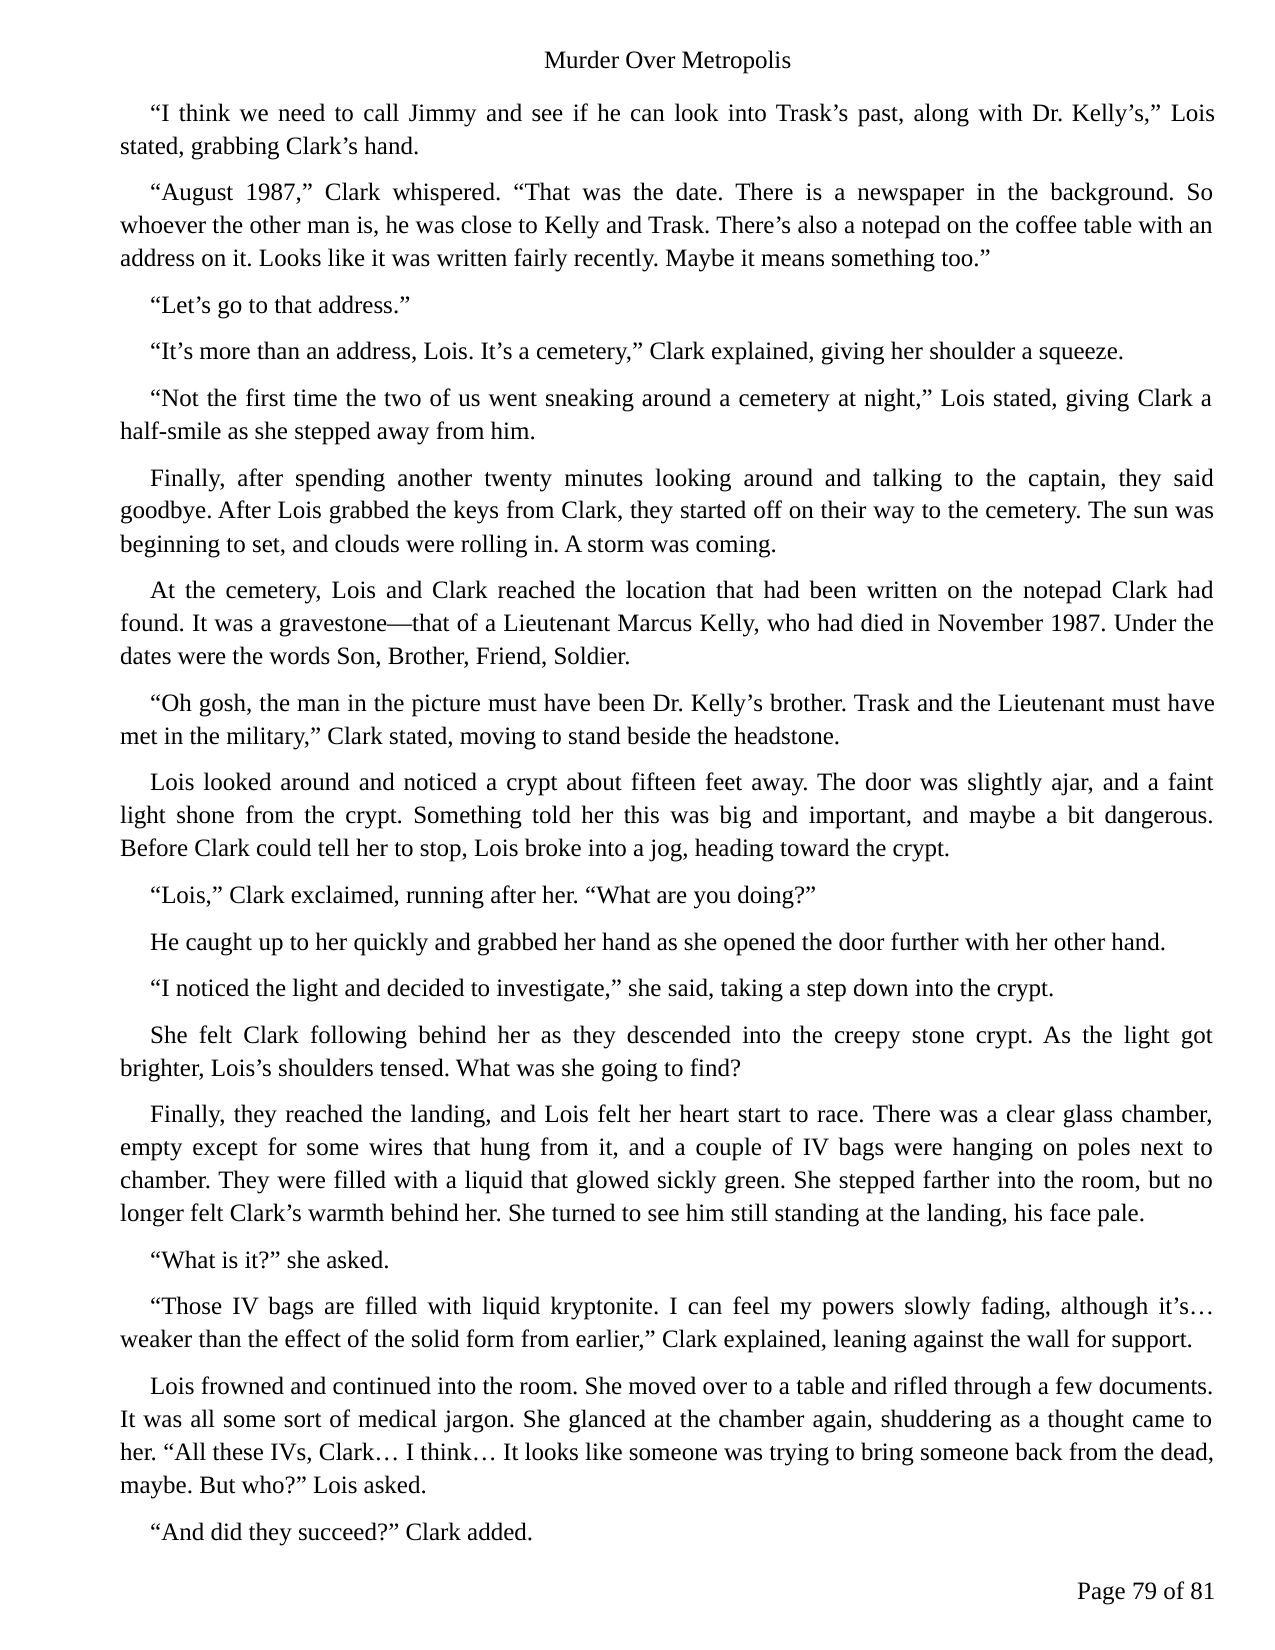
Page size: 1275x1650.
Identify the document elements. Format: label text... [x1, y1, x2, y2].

text Lois frowned and continued into the room. She moved over to a table and rifled through a few documents. It was all some sort of medical jargon. She glanced at the chamber again, shuddering as a thought came to her. “All these IVs, Clark… I think… It looks like someone was trying to bring someone back from the dead, maybe. But who?” Lois asked. [120, 1371, 1215, 1499]
text “Oh gosh, the man in the picture must have been Dr. Kelly’s brother. Trask and the Lieutenant must have met in the military,” Clark stated, moving to stand beside the headstone. [120, 688, 1215, 749]
text He caught up to her quickly and grabbed her hand as she opened the door further with her other hand. [120, 927, 1215, 955]
text “Lois,” Clark exclaimed, running after her. “What are you doing?” [120, 880, 1215, 909]
text “August 1987,” Clark whispered. “That was the date. There is a newspaper in the background. So whoever the other man is, he was close to Kelly and Trask. There’s also a notepad on the coffee table with an address on it. Looks like it was written fairly recently. Maybe it means something too.” [120, 177, 1215, 272]
text “Let’s go to that address.” [120, 290, 1215, 319]
text “I think we need to call Jimmy and see if he can look into Trask’s past, along with Dr. Kelly’s,” Lois stated, grabbing Clark’s hand. [120, 98, 1215, 159]
text “It’s more than an address, Lois. It’s a cemetery,” Clark explained, giving her shoulder a squeeze. [120, 336, 1215, 365]
text Lois looked around and noticed a crypt about fifteen feet away. The door was slightly ajar, and a faint light shone from the crypt. Something told her this was big and important, and maybe a bit dangerous. Before Clark could tell her to stop, Lois broke into a jog, heading toward the crypt. [120, 767, 1215, 862]
text At the cemetery, Lois and Clark reached the location that had been written on the notepad Clark had found. It was a gravestone—that of a Lieutenant Marcus Kelly, who had died in November 1987. Under the dates were the words Son, Brother, Friend, Soldier. [120, 575, 1215, 670]
text “What is it?” she asked. [120, 1245, 1215, 1274]
text “And did they succeed?” Clark added. [120, 1517, 1215, 1545]
text “I noticed the light and decided to investigate,” she said, taking a step down into the crypt. [120, 973, 1215, 1002]
text “Those IV bags are filled with liquid kryptonite. I can feel my powers slowly fading, although it’s…weaker than the effect of the solid form from earlier,” Clark explained, leaning against the wall for support. [120, 1291, 1215, 1353]
text Finally, after spending another twenty minutes looking around and talking to the captain, they said goodbye. After Lois grabbed the keys from Clark, they started off on their way to the cemetery. The sun was beginning to set, and clouds were rolling in. A storm was coming. [120, 463, 1215, 557]
text “Not the first time the two of us went sneaking around a cemetery at night,” Lois stated, giving Clark a half-smile as she stepped away from him. [120, 383, 1215, 445]
text Finally, they reached the landing, and Lois felt her heart start to race. There was a clear glass chamber, empty except for some wires that hung from it, and a couple of IV bags were hanging on poles next to chamber. They were filled with a liquid that glowed sickly green. She stepped farther into the room, but no longer felt Clark’s warmth behind her. She turned to see him still standing at the landing, his face pale. [120, 1099, 1215, 1227]
text She felt Clark following behind her as they descended into the creepy stone crypt. As the light got brighter, Lois’s shoulders tensed. What was she going to find? [120, 1020, 1215, 1081]
